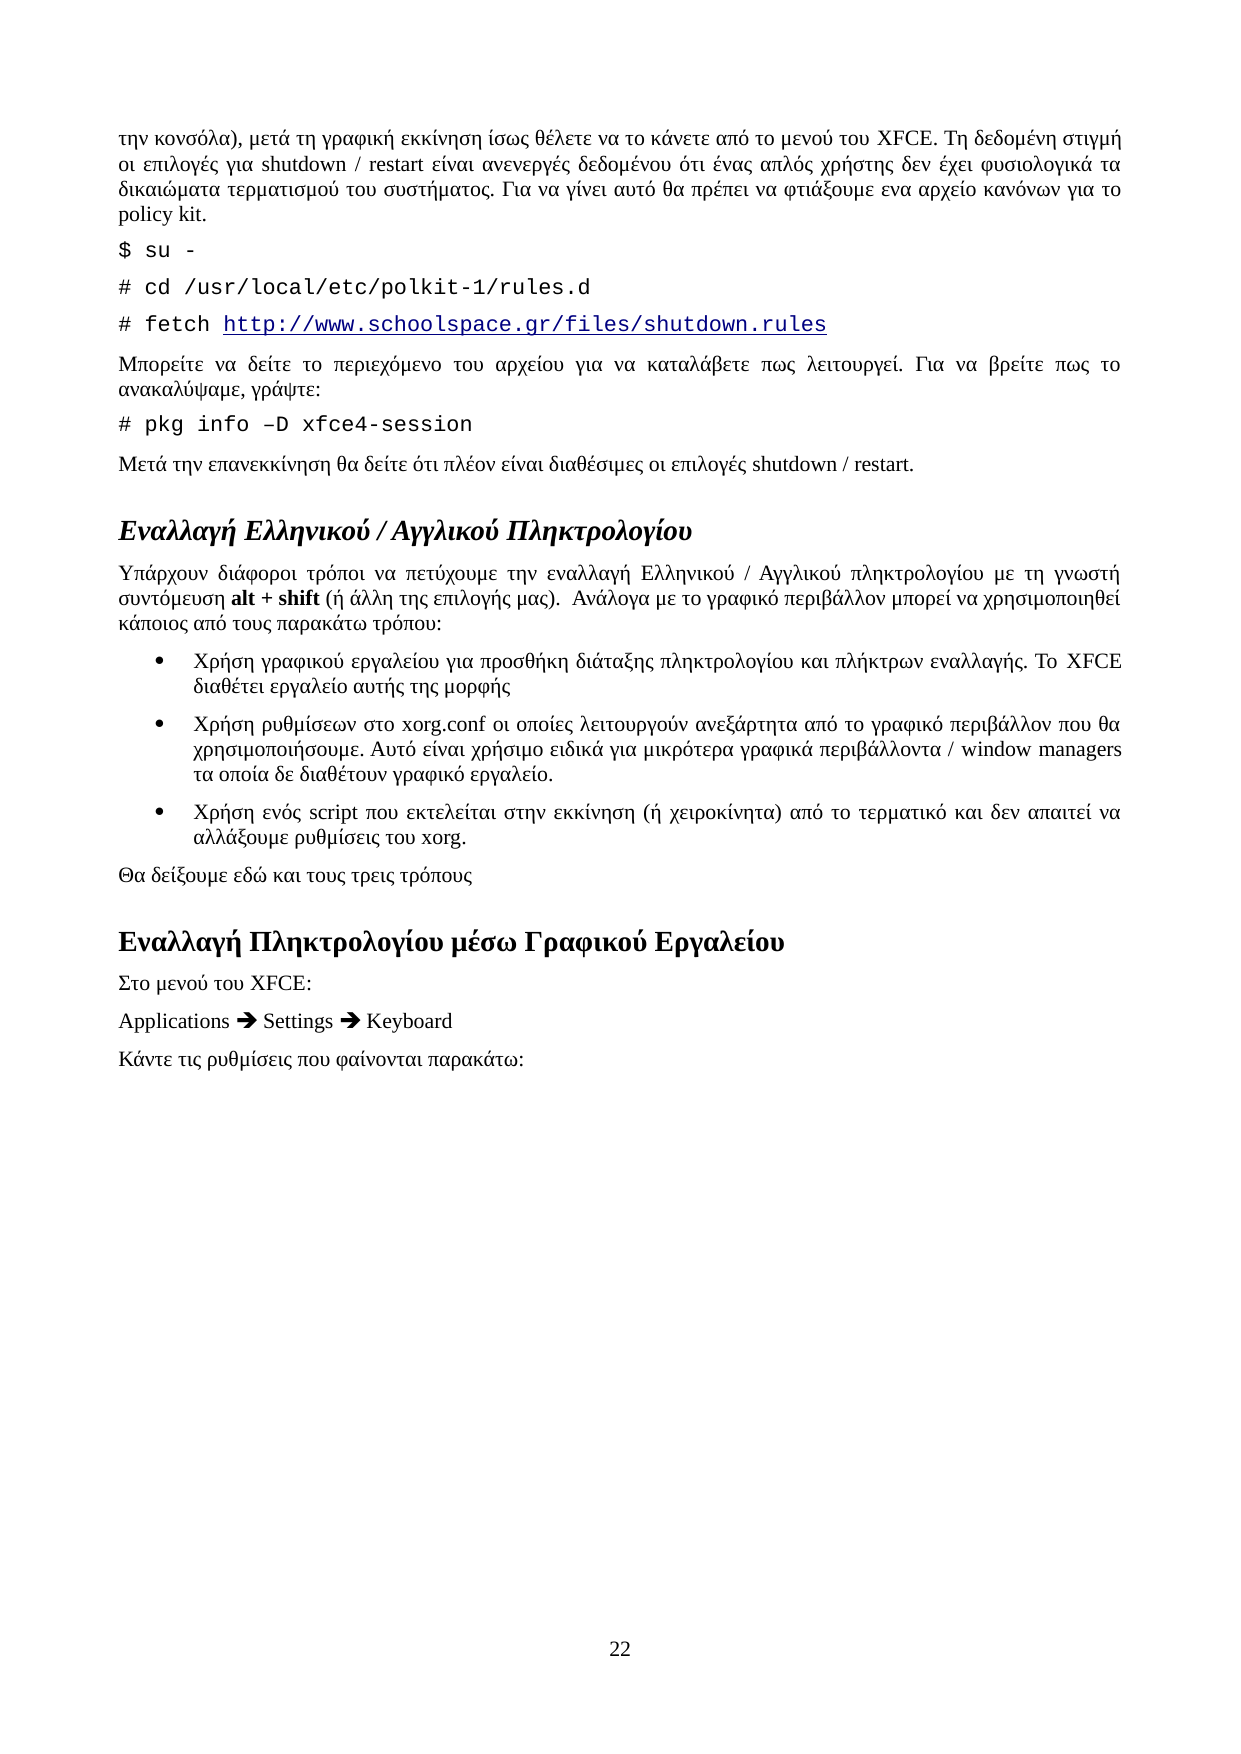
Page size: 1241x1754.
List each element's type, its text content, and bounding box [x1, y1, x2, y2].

list Χρήση ενός script που εκτελείται στην εκκίνηση (ή χειροκίνητα) από το τερματικό και δεν απαιτεί να αλλάξουμε ρυθμίσεις του xorg. [156, 799, 1122, 849]
text Θα δείξουμε εδώ και τους τρεις τρόπους [118, 862, 1122, 887]
text # fetch http://www.schoolspace.gr/files/shutdown.rules [118, 313, 1122, 338]
text Υπάρχουν διάφοροι τρόποι να πετύχουμε την εναλλαγή Ελληνικού / Αγγλικού πληκτρολογίου με τη γνωστή συντόμευση alt + shift (ή άλλη της επιλογής μας). Ανάλογα με το γραφικό περιβάλλον μπορεί να χρησιμοποιηθεί κάποιος από τους παρακάτω τρόπου: [118, 559, 1122, 635]
list Χρήση γραφικού εργαλείου για προσθήκη διάταξης πληκτρολογίου και πλήκτρων εναλλαγής. Το XFCE διαθέτει εργαλείο αυτής της μορφής [156, 648, 1122, 698]
subtitle Εναλλαγή Ελληνικού / Αγγλικού Πληκτρολογίου [118, 513, 1122, 547]
text Applications  Settings  Keyboard [118, 1008, 1122, 1033]
subtitle Εναλλαγή Πληκτρολογίου μέσω Γραφικού Εργαλείου [118, 924, 1122, 958]
text την κονσόλα), μετά τη γραφική εκκίνηση ίσως θέλετε να το κάνετε από το μενού του XFCE. Τη δεδομένη στιγμή οι επιλογές για shutdown / restart είναι ανενεργές δεδομένου ότι ένας απλός χρήστης δεν έχει φυσιολογικά τα δικαιώματα τερματισμού του συστήματος. Για να γίνει αυτό θα πρέπει να φτιάξουμε ενα αρχείο κανόνων για το policy kit. [118, 125, 1122, 226]
list Χρήση ρυθμίσεων στο xorg.conf οι οποίες λειτουργούν ανεξάρτητα από το γραφικό περιβάλλον που θα χρησιμοποιήσουμε. Αυτό είναι χρήσιμο ειδικά για μικρότερα γραφικά περιβάλλοντα / window managers τα οποία δε διαθέτουν γραφικό εργαλείο. [156, 711, 1122, 786]
text # cd /usr/local/etc/polkit-1/rules.d [118, 276, 1122, 301]
text $ su - [118, 239, 1122, 263]
text Μπορείτε να δείτε το περιεχόμενο του αρχείου για να καταλάβετε πως λειτουργεί. Για να βρείτε πως το ανακαλύψαμε, γράψτε: [118, 351, 1122, 401]
text # pkg info –D xfce4-session [118, 413, 1122, 438]
text Μετά την επανεκκίνηση θα δείτε ότι πλέον είναι διαθέσιμες οι επιλογές shutdown / restart. [118, 451, 1122, 476]
text Κάντε τις ρυθμίσεις που φαίνονται παρακάτω: [118, 1046, 1122, 1071]
text Στο μενού του XFCE: [118, 970, 1122, 996]
